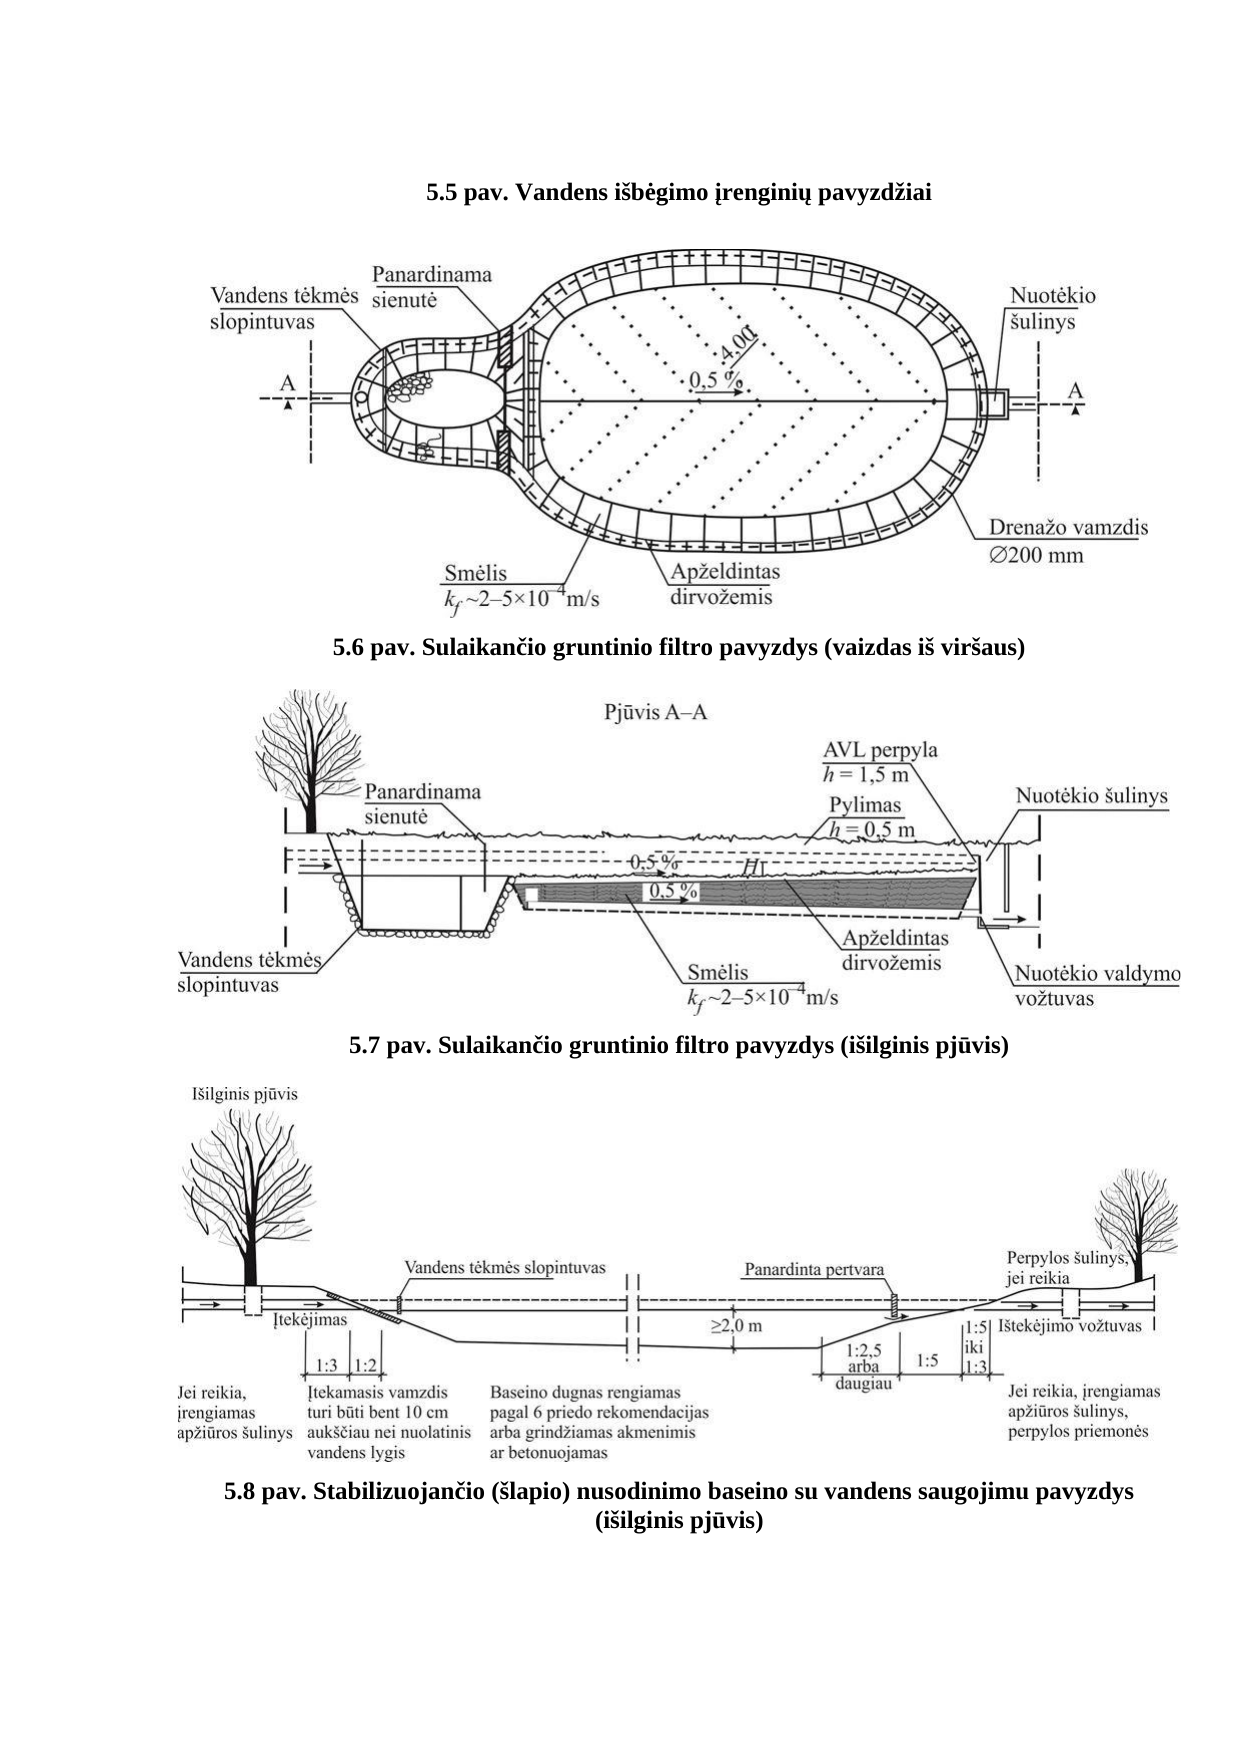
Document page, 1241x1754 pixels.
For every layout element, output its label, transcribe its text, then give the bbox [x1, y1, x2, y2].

text 5.6 pav. Sulaikančio gruntinio filtro pavyzdys (vaizdas iš viršaus) [177, 632, 1181, 661]
text 5.5 pav. Vandens išbėgimo įrenginių pavyzdžiai [177, 177, 1181, 206]
text 5.7 pav. Sulaikančio gruntinio filtro pavyzdys (išilginis pjūvis) [177, 1030, 1181, 1059]
text 5.8 pav. Stabilizuojančio (šlapio) nusodinimo baseino su vandens saugojimu pavyzdys (išilginis pjūvis) [177, 1476, 1181, 1533]
